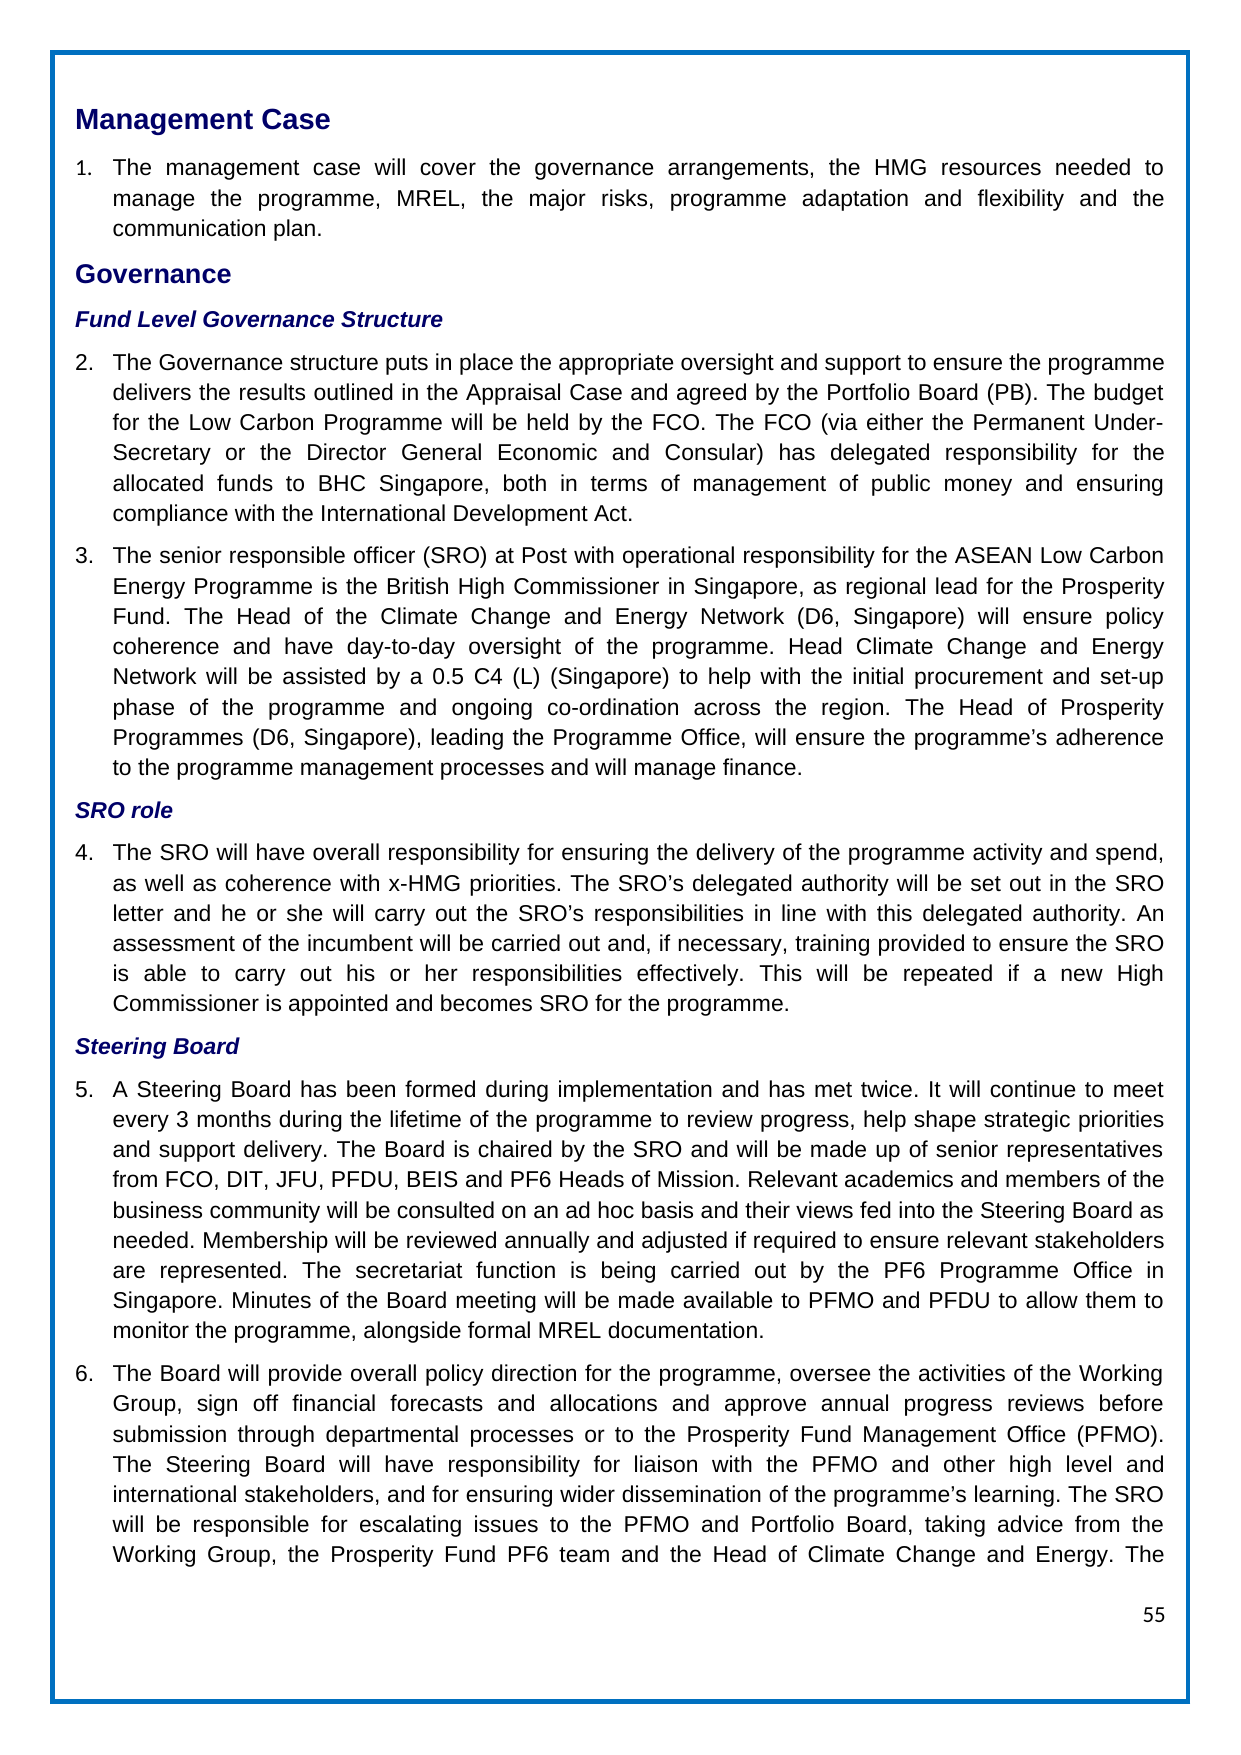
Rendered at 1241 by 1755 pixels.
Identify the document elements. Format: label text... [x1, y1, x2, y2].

list A Steering Board has been formed during implementation and has met twice. It will continue to meet every 3 months during the lifetime of the programme to review progress, help shape strategic priorities and support delivery. The Board is chaired by the SRO and will be made up of senior representatives from FCO, DIT, JFU, PFDU, BEIS and PF6 Heads of Mission. Relevant academics and members of the business community will be consulted on an ad hoc basis and their views fed into the Steering Board as needed. Membership will be reviewed annually and adjusted if required to ensure relevant stakeholders are represented. The secretariat function is being carried out by the PF6 Programme Office in Singapore. Minutes of the Board meeting will be made available to PFMO and PFDU to allow them to monitor the programme, alongside formal MREL documentation. [75, 1076, 1165, 1344]
list The management case will cover the governance arrangements, the HMG resources needed to manage the programme, MREL, the major risks, programme adaptation and flexibility and the communication plan. [75, 153, 1165, 241]
list The senior responsible officer (SRO) at Post with operational responsibility for the ASEAN Low Carbon Energy Programme is the British High Commissioner in Singapore, as regional lead for the Prosperity Fund. The Head of the Climate Change and Energy Network (D6, Singapore) will ensure policy coherence and have day-to-day oversight of the programme. Head Climate Change and Energy Network will be assisted by a 0.5 C4 (L) (Singapore) to help with the initial procurement and set-up phase of the programme and ongoing co-ordination across the region. The Head of Prosperity Programmes (D6, Singapore), leading the Programme Office, will ensure the programme’s adherence to the programme management processes and will manage finance. [75, 542, 1165, 780]
subtitle SRO role [75, 797, 1165, 823]
subtitle Steering Board [75, 1033, 1165, 1059]
subtitle Management Case [75, 102, 1165, 135]
list The Governance structure puts in place the appropriate oversight and support to ensure the programme delivers the results outlined in the Appraisal Case and agreed by the Portfolio Board (PB). The budget for the Low Carbon Programme will be held by the FCO. The FCO (via either the Permanent Under-Secretary or the Director General Economic and Consular) has delegated responsibility for the allocated funds to BHC Singapore, both in terms of management of public money and ensuring compliance with the International Development Act. [75, 349, 1165, 526]
subtitle Fund Level Governance Structure [75, 306, 1165, 332]
subtitle Governance [75, 258, 1165, 289]
list The Board will provide overall policy direction for the programme, oversee the activities of the Working Group, sign off financial forecasts and allocations and approve annual progress reviews before submission through departmental processes or to the Prosperity Fund Management Office (PFMO). The Steering Board will have responsibility for liaison with the PFMO and other high level and international stakeholders, and for ensuring wider dissemination of the programme’s learning. The SRO will be responsible for escalating issues to the PFMO and Portfolio Board, taking advice from the Working Group, the Prosperity Fund PF6 team and the Head of Climate Change and Energy. The [75, 1360, 1165, 1568]
list The SRO will have overall responsibility for ensuring the delivery of the programme activity and spend, as well as coherence with x-HMG priorities. The SRO’s delegated authority will be set out in the SRO letter and he or she will carry out the SRO’s responsibilities in line with this delegated authority. An assessment of the incumbent will be carried out and, if necessary, training provided to ensure the SRO is able to carry out his or her responsibilities effectively. This will be repeated if a new High Commissioner is appointed and becomes SRO for the programme. [75, 839, 1165, 1017]
